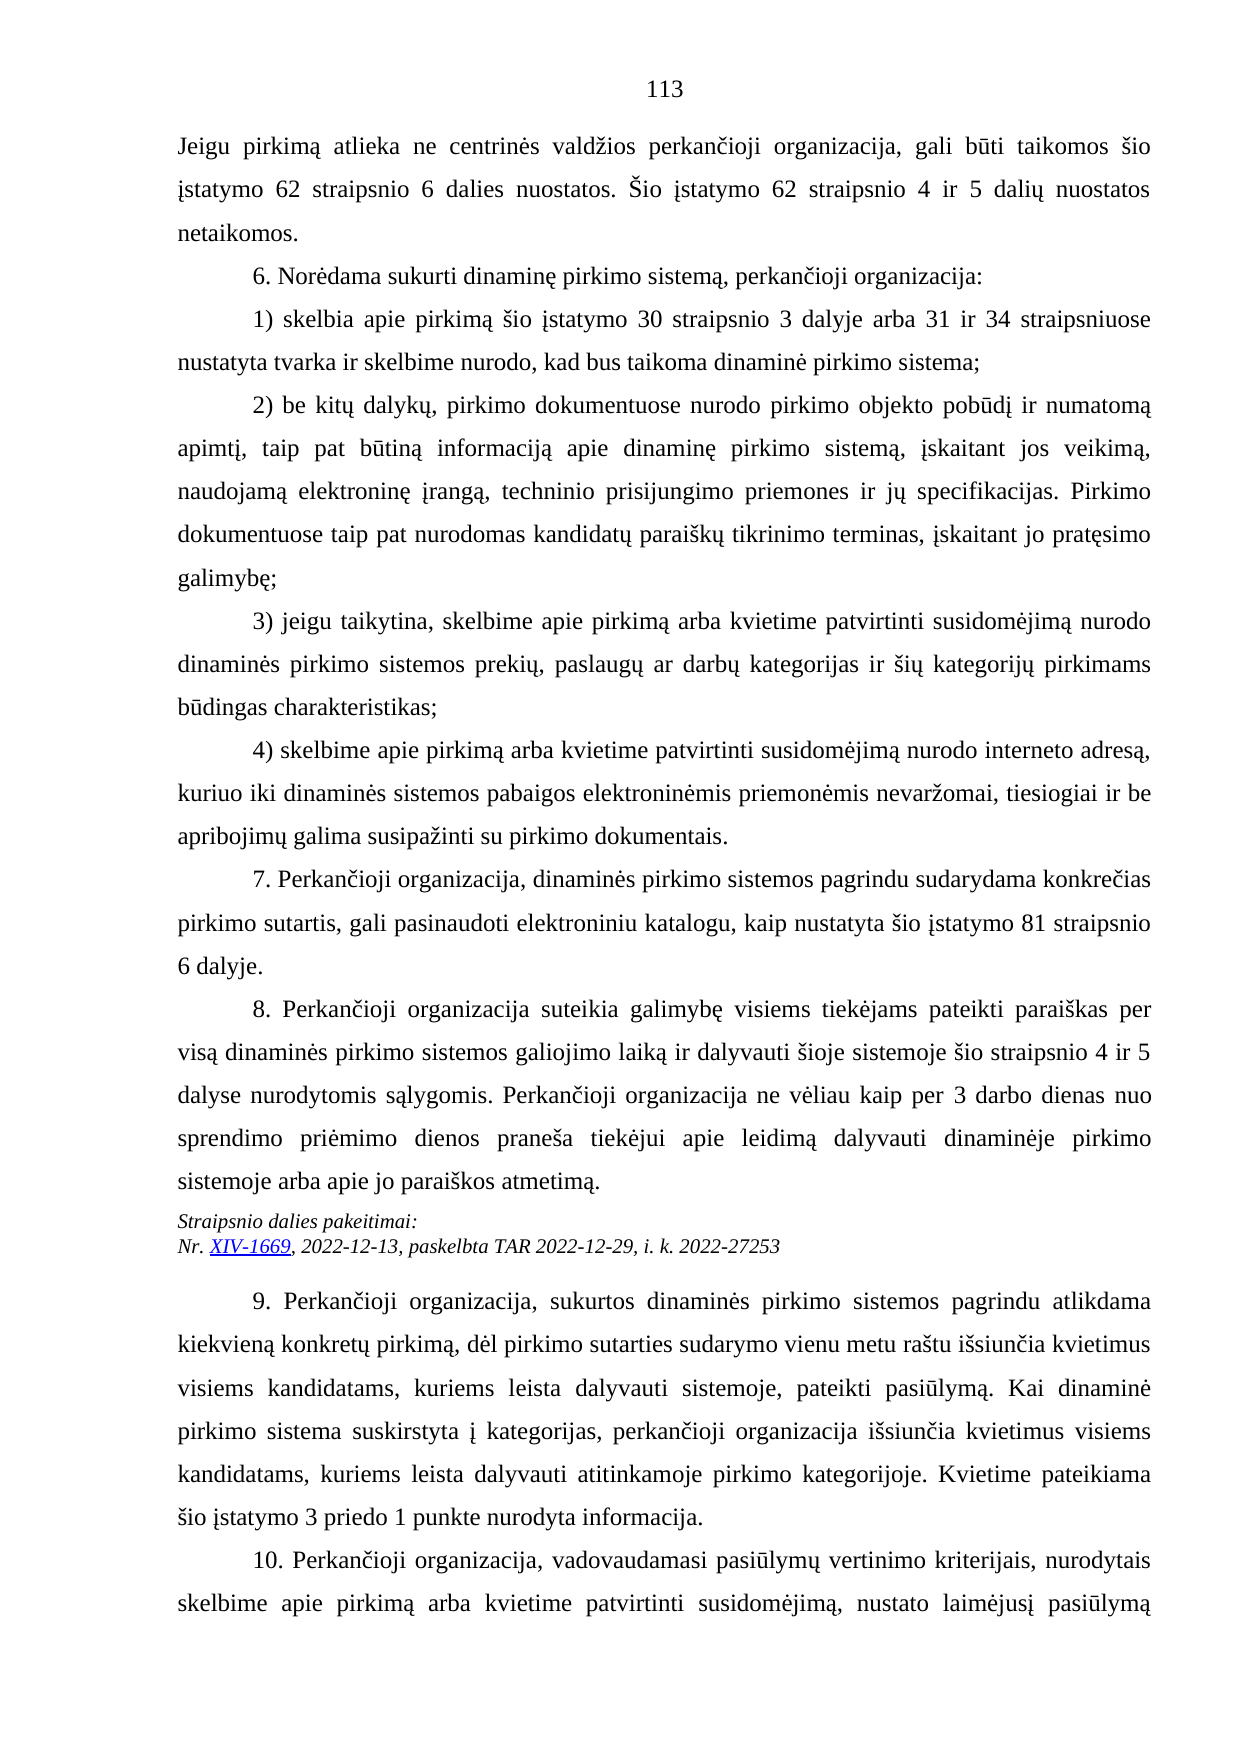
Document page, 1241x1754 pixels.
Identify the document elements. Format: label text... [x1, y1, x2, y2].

text 3) jeigu taikytina, skelbime apie pirkimą arba kvietime patvirtinti susidomėjimą nurodo dinaminės pirkimo sistemos prekių, paslaugų ar darbų kategorijas ir šių kategorijų pirkimams būdingas charakteristikas; [177, 606, 1152, 721]
text 8. Perkančioji organizacija suteikia galimybę visiems tiekėjams pateikti paraiškas per visą dinaminės pirkimo sistemos galiojimo laiką ir dalyvauti šioje sistemoje šio straipsnio 4 ir 5 dalyse nurodytomis sąlygomis. Perkančioji organizacija ne vėliau kaip per 3 darbo dienas nuo sprendimo priėmimo dienos praneša tiekėjui apie leidimą dalyvauti dinaminėje pirkimo sistemoje arba apie jo paraiškos atmetimą. [177, 994, 1152, 1195]
text Straipsnio dalies pakeitimai: [177, 1209, 1152, 1233]
text 7. Perkančioji organizacija, dinaminės pirkimo sistemos pagrindu sudarydama konkrečias pirkimo sutartis, gali pasinaudoti elektroniniu katalogu, kaip nustatyta šio įstatymo 81 straipsnio 6 dalyje. [177, 864, 1152, 979]
text Jeigu pirkimą atlieka ne centrinės valdžios perkančioji organizacija, gali būti taikomos šio įstatymo 62 straipsnio 6 dalies nuostatos. Šio įstatymo 62 straipsnio 4 ir 5 dalių nuostatos netaikomos. [177, 131, 1152, 246]
text 2) be kitų dalykų, pirkimo dokumentuose nurodo pirkimo objekto pobūdį ir numatomą apimtį, taip pat būtiną informaciją apie dinaminę pirkimo sistemą, įskaitant jos veikimą, naudojamą elektroninę įrangą, techninio prisijungimo priemones ir jų specifikacijas. Pirkimo dokumentuose taip pat nurodomas kandidatų paraiškų tikrinimo terminas, įskaitant jo pratęsimo galimybę; [177, 390, 1152, 591]
text 4) skelbime apie pirkimą arba kvietime patvirtinti susidomėjimą nurodo interneto adresą, kuriuo iki dinaminės sistemos pabaigos elektroninėmis priemonėmis nevaržomai, tiesiogiai ir be apribojimų galima susipažinti su pirkimo dokumentais. [177, 735, 1152, 850]
text 6. Norėdama sukurti dinaminę pirkimo sistemą, perkančioji organizacija: [177, 261, 1152, 289]
text 10. Perkančioji organizacija, vadovaudamasi pasiūlymų vertinimo kriterijais, nurodytais skelbime apie pirkimą arba kvietime patvirtinti susidomėjimą, nustato laimėjusį pasiūlymą [177, 1545, 1152, 1617]
text Nr. XIV-1669, 2022-12-13, paskelbta TAR 2022-12-29, i. k. 2022-27253 [177, 1233, 1152, 1258]
text 9. Perkančioji organizacija, sukurtos dinaminės pirkimo sistemos pagrindu atlikdama kiekvieną konkretų pirkimą, dėl pirkimo sutarties sudarymo vienu metu raštu išsiunčia kvietimus visiems kandidatams, kuriems leista dalyvauti sistemoje, pateikti pasiūlymą. Kai dinaminė pirkimo sistema suskirstyta į kategorijas, perkančioji organizacija išsiunčia kvietimus visiems kandidatams, kuriems leista dalyvauti atitinkamoje pirkimo kategorijoje. Kvietime pateikiama šio įstatymo 3 priedo 1 punkte nurodyta informacija. [177, 1286, 1152, 1531]
text 1) skelbia apie pirkimą šio įstatymo 30 straipsnio 3 dalyje arba 31 ir 34 straipsniuose nustatyta tvarka ir skelbime nurodo, kad bus taikoma dinaminė pirkimo sistema; [177, 304, 1152, 376]
